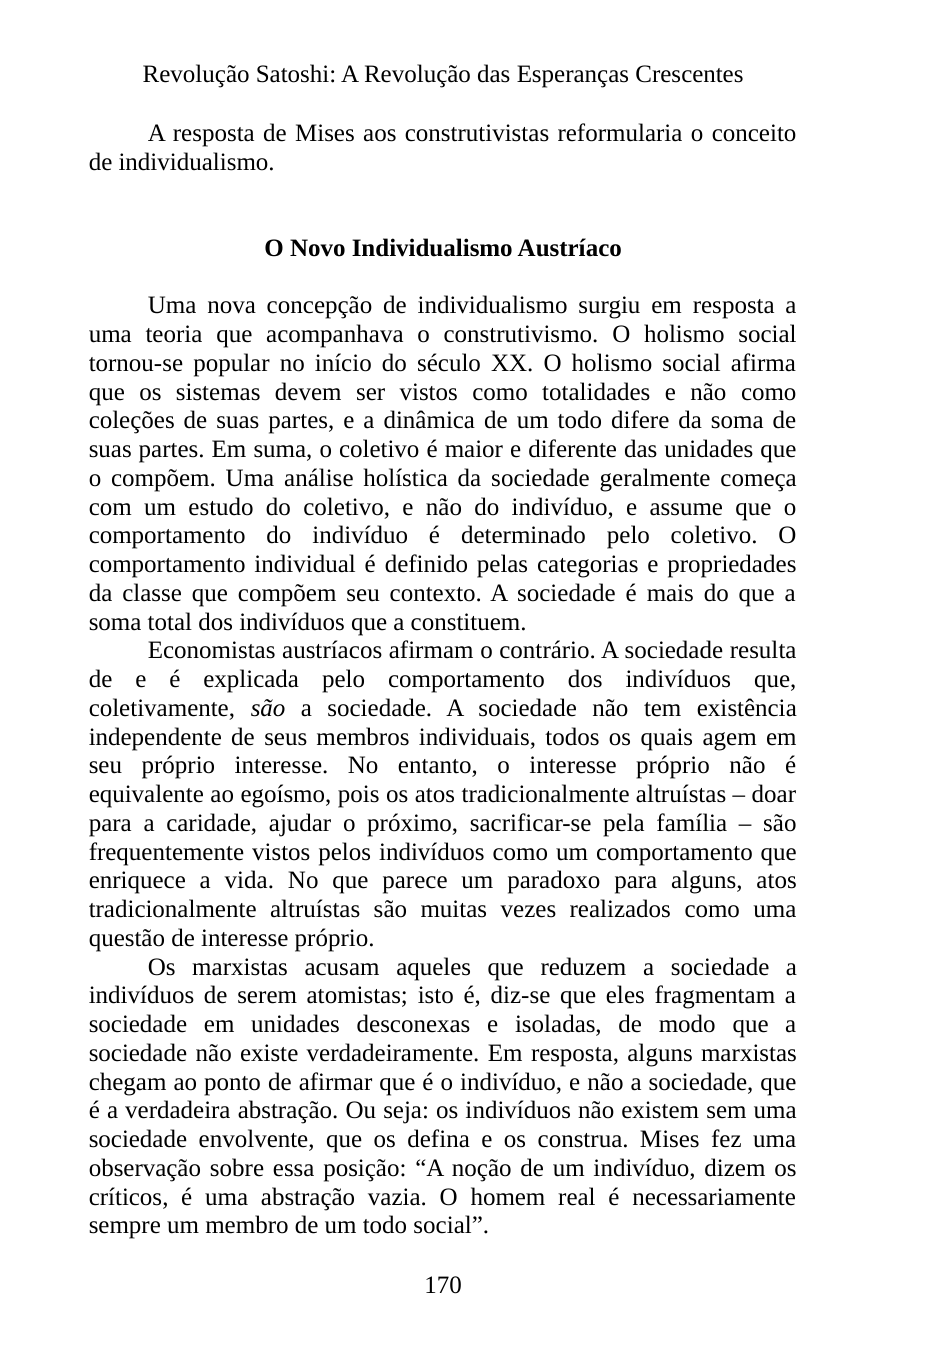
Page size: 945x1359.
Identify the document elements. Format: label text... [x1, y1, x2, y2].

text Uma nova concepção de individualismo surgiu em resposta a uma teoria que acompanhava o construtivismo. O holismo social tornou-se popular no início do século XX. O holismo social afirma que os sistemas devem ser vistos como totalidades e não como coleções de suas partes, e a dinâmica de um todo difere da soma de suas partes. Em suma, o coletivo é maior e diferente das unidades que o compõem. Uma análise holística da sociedade geralmente começa com um estudo do coletivo, e não do indivíduo, e assume que o comportamento do indivíduo é determinado pelo coletivo. O comportamento individual é definido pelas categorias e propriedades da classe que compõem seu contexto. A sociedade é mais do que a soma total dos indivíduos que a constituem. [88, 291, 797, 636]
text A resposta de Mises aos construtivistas reformularia o conceito de individualismo. [88, 118, 797, 176]
subtitle O Novo Individualismo Austríaco [88, 233, 797, 262]
text Economistas austríacos afirmam o contrário. A sociedade resulta de e é explicada pelo comportamento dos indivíduos que, coletivamente, são a sociedade. A sociedade não tem existência independente de seus membros individuais, todos os quais agem em seu próprio interesse. No entanto, o interesse próprio não é equivalente ao egoísmo, pois os atos tradicionalmente altruístas – doar para a caridade, ajudar o próximo, sacrificar-se pela família – são frequentemente vistos pelos indivíduos como um comportamento que enriquece a vida. No que parece um paradoxo para alguns, atos tradicionalmente altruístas são muitas vezes realizados como uma questão de interesse próprio. [88, 636, 797, 952]
text Os marxistas acusam aqueles que reduzem a sociedade a indivíduos de serem atomistas; isto é, diz-se que eles fragmentam a sociedade em unidades desconexas e isoladas, de modo que a sociedade não existe verdadeiramente. Em resposta, alguns marxistas chegam ao ponto de afirmar que é o indivíduo, e não a sociedade, que é a verdadeira abstração. Ou seja: os indivíduos não existem sem uma sociedade envolvente, que os defina e os construa. Mises fez uma observação sobre essa posição: “A noção de um indivíduo, dizem os críticos, é uma abstração vazia. O homem real é necessariamente sempre um membro de um todo social”. [88, 952, 797, 1239]
